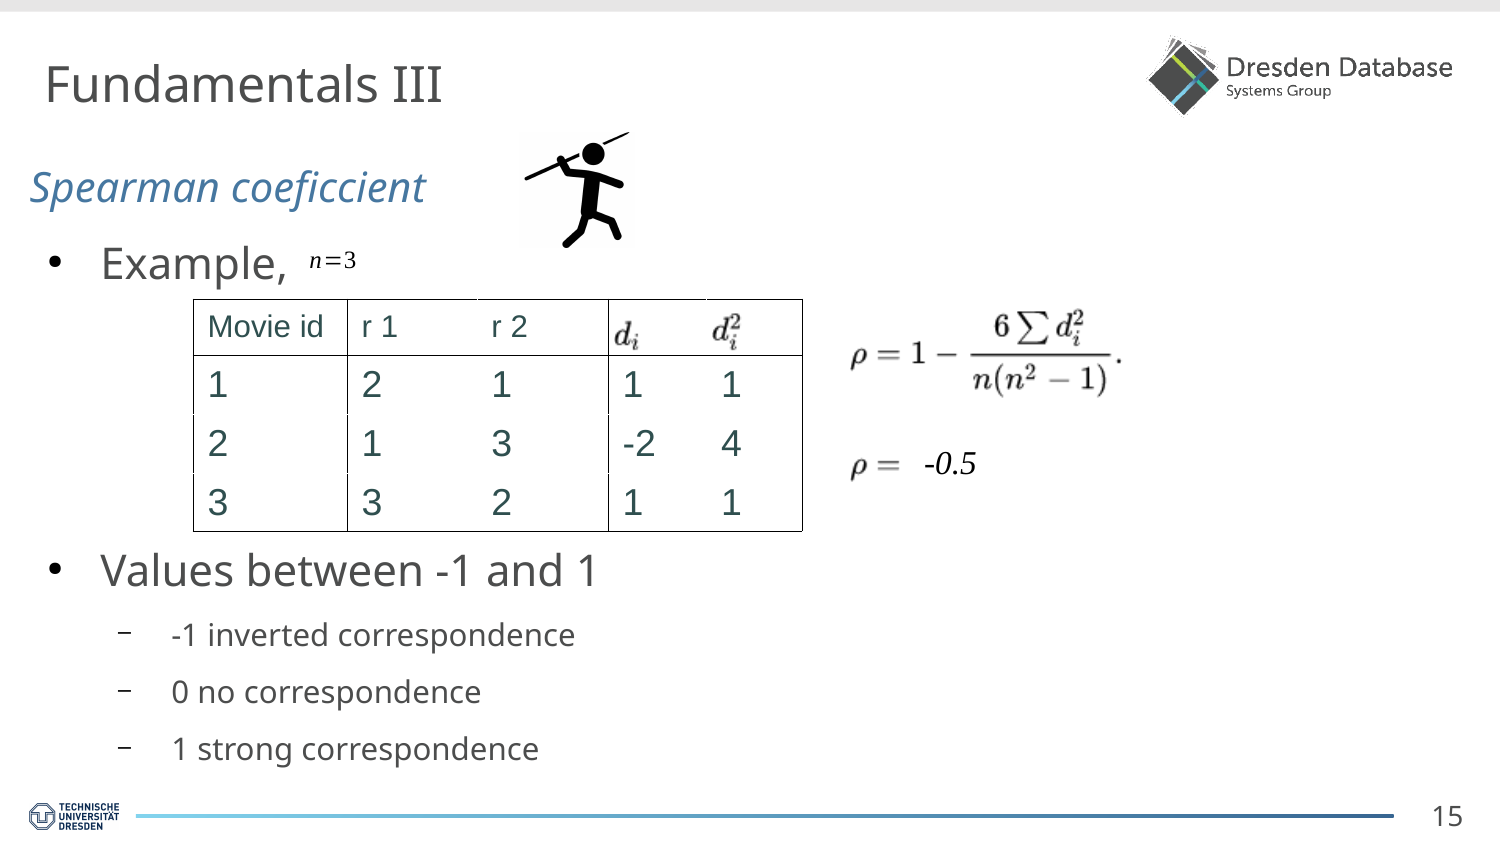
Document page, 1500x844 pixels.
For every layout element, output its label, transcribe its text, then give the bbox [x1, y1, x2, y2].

table_cell 2 [194, 415, 347, 473]
table_cell 4 [707, 415, 802, 473]
table_cell 1 [609, 356, 706, 414]
picture [850, 417, 900, 512]
table_cell 1 [707, 356, 802, 414]
table_header [707, 300, 802, 355]
table_cell 3 [194, 474, 347, 531]
picture [850, 307, 1124, 401]
chart [303, 246, 363, 275]
table_cell 1 [348, 415, 477, 473]
table_cell 1 [609, 474, 706, 531]
table_cell 1 [194, 356, 347, 414]
table_cell 3 [348, 474, 477, 531]
table_header [609, 300, 706, 355]
title Fundamentals III [29, 47, 1093, 118]
table_cell 3 [478, 415, 608, 473]
picture [1145, 35, 1453, 118]
table_cell 2 [348, 356, 477, 414]
table_cell 1 [707, 474, 802, 531]
picture [519, 132, 635, 249]
table_cell 1 [478, 356, 608, 414]
table_cell 2 [478, 474, 608, 531]
list Spearman coeficcient Example, Values between -1 and 1 -1 inverted correspondence 0 no correspondence 1 strong correspondence [29, 159, 1471, 780]
picture [29, 803, 119, 830]
table_header Movie id [194, 300, 347, 355]
table_header r 2 [478, 300, 608, 355]
text_box -0.5 [909, 437, 1063, 489]
table_cell -2 [609, 415, 706, 473]
table_header r 1 [348, 300, 477, 355]
